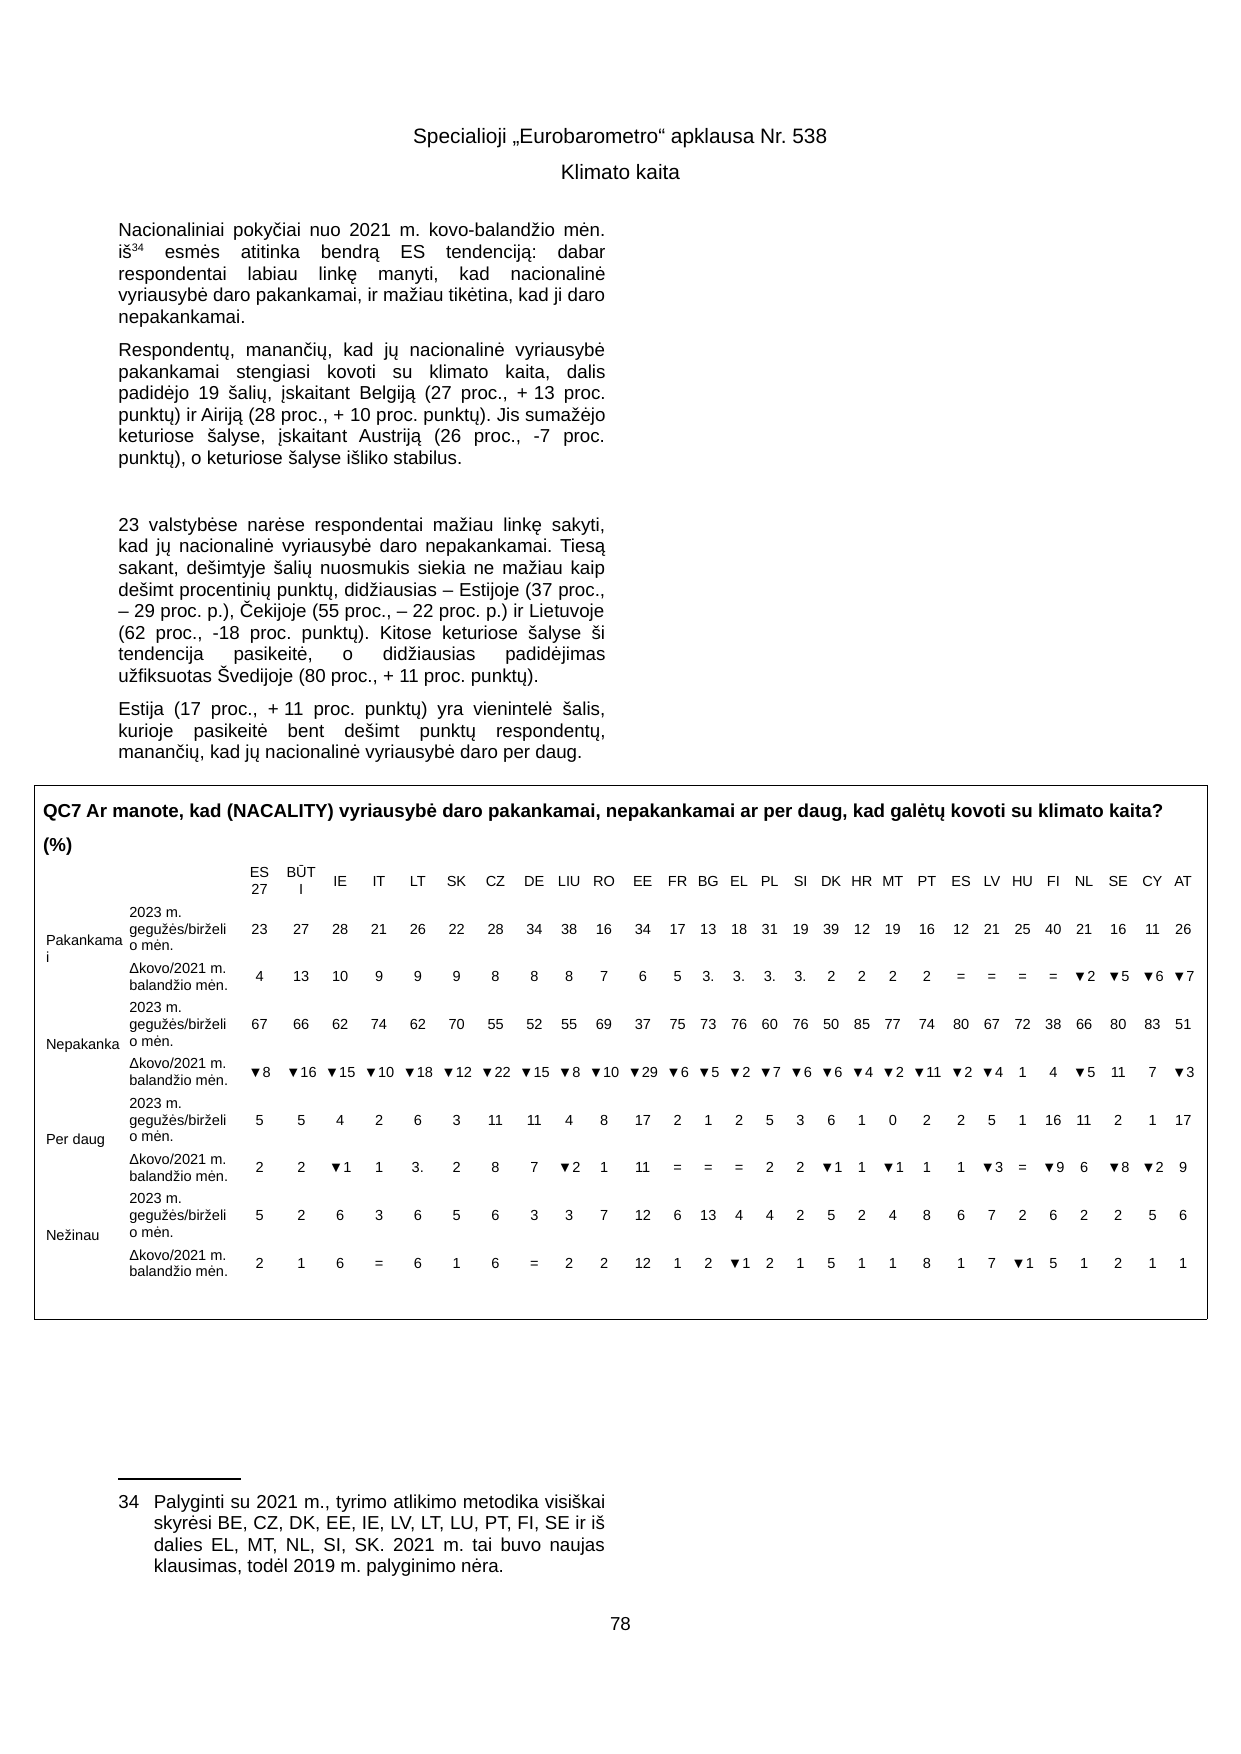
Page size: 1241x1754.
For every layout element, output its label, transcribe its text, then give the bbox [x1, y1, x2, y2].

table_cell ▼4 [976, 1052, 1007, 1092]
table_cell 50 [816, 996, 846, 1052]
table_cell Nepakanka [43, 996, 126, 1092]
table_cell = [724, 1148, 754, 1187]
table_cell 2 [1099, 1187, 1137, 1243]
table_cell 6 [662, 1187, 693, 1243]
table_cell Nežinau [43, 1187, 126, 1283]
table_cell 12 [623, 1243, 662, 1283]
table_cell 67 [237, 996, 282, 1052]
table_cell ▼15 [515, 1052, 553, 1092]
table_header [43, 861, 126, 901]
table_cell 8 [908, 1187, 946, 1243]
table_cell 17 [662, 901, 693, 957]
table_cell 3 [554, 1187, 584, 1243]
table_header SK [437, 861, 476, 901]
table_cell ▼16 [282, 1052, 320, 1092]
table_cell 2 [1099, 1092, 1137, 1148]
table_cell 16 [1099, 901, 1137, 957]
table_cell 25 [1007, 901, 1038, 957]
table_cell = [1007, 957, 1038, 996]
table_header PL [754, 861, 785, 901]
table_cell Pakankamai [43, 901, 126, 996]
table_cell 7 [1137, 1052, 1168, 1092]
table_cell 5 [754, 1092, 785, 1148]
table_cell 8 [908, 1243, 946, 1283]
table_cell ▼1 [724, 1243, 754, 1283]
table_cell ▼18 [398, 1052, 437, 1092]
table_cell Δkovo/2021 m. balandžio mėn. [126, 1148, 237, 1187]
table_cell 5 [816, 1243, 846, 1283]
table_cell 16 [908, 901, 946, 957]
table_cell ▼2 [554, 1148, 584, 1187]
table_cell 1 [1137, 1092, 1168, 1148]
table_cell 5 [816, 1187, 846, 1243]
table_cell ▼6 [816, 1052, 846, 1092]
table_cell ▼22 [476, 1052, 515, 1092]
table_cell = [662, 1148, 693, 1187]
table_cell 17 [623, 1092, 662, 1148]
table_cell 11 [476, 1092, 515, 1148]
table_cell ▼5 [693, 1052, 723, 1092]
table_cell ▼9 [1038, 1148, 1068, 1187]
table_cell 1 [908, 1148, 946, 1187]
table_cell = [359, 1243, 398, 1283]
table_cell = [693, 1148, 723, 1187]
table_cell 2 [946, 1092, 976, 1148]
table_cell 18 [724, 901, 754, 957]
table_cell ▼8 [1099, 1148, 1137, 1187]
table_cell 4 [877, 1187, 908, 1243]
table_cell ▼15 [320, 1052, 359, 1092]
table_cell 28 [320, 901, 359, 957]
table_cell 26 [1168, 901, 1198, 957]
text Nacionaliniai pokyčiai nuo 2021 m. kovo-balandžio mėn. iš esmės atitinka bendrą ES tendenciją: dabar respondentai labiau linkę manyti, kad nacionalinė vyriausybė daro pakankamai, ir mažiau tikėtina, kad ji daro nepakankamai. [118, 219, 605, 327]
table_cell 4 [1038, 1052, 1068, 1092]
table_cell 85 [846, 996, 877, 1052]
table_cell 37 [623, 996, 662, 1052]
table_cell = [1007, 1148, 1038, 1187]
table_cell 11 [1099, 1052, 1137, 1092]
table_cell ▼8 [554, 1052, 584, 1092]
table_cell 40 [1038, 901, 1068, 957]
table_cell ▼5 [1069, 1052, 1099, 1092]
text QC7 Ar manote, kad (NACALITY) vyriausybė daro pakankamai, nepakankamai ar per daug, kad galėtų kovoti su klimato kaita? [43, 800, 1198, 822]
table_cell 2 [584, 1243, 623, 1283]
table_cell ▼1 [320, 1148, 359, 1187]
table_cell 3 [515, 1187, 553, 1243]
table_cell 16 [584, 901, 623, 957]
table_cell 11 [623, 1148, 662, 1187]
table_cell 1 [1007, 1092, 1038, 1148]
table_cell ▼29 [623, 1052, 662, 1092]
table_cell ▼2 [946, 1052, 976, 1092]
table_cell 6 [398, 1187, 437, 1243]
table_cell 72 [1007, 996, 1038, 1052]
table_cell 2 [282, 1148, 320, 1187]
table_cell ▼6 [662, 1052, 693, 1092]
table_cell 34 [515, 901, 553, 957]
table_cell 2 [816, 957, 846, 996]
table_cell 1 [282, 1243, 320, 1283]
table_cell 60 [754, 996, 785, 1052]
table_cell 17 [1168, 1092, 1198, 1148]
table_cell 6 [320, 1243, 359, 1283]
table_header HU [1007, 861, 1038, 901]
table_cell 1 [946, 1243, 976, 1283]
table_cell 3. [724, 957, 754, 996]
table_cell 8 [584, 1092, 623, 1148]
table_cell 5 [1038, 1243, 1068, 1283]
table_cell 21 [1069, 901, 1099, 957]
table_header AT [1168, 861, 1198, 901]
table_cell 6 [1038, 1187, 1068, 1243]
table_cell 38 [1038, 996, 1068, 1052]
table_cell 2023 m. gegužės/birželio mėn. [126, 901, 237, 957]
table_cell 6 [398, 1092, 437, 1148]
table_header NL [1069, 861, 1099, 901]
table_header RO [584, 861, 623, 901]
table_header PT [908, 861, 946, 901]
table_cell 9 [1168, 1148, 1198, 1187]
table_cell ▼11 [908, 1052, 946, 1092]
table_cell 6 [1069, 1148, 1099, 1187]
table_cell 77 [877, 996, 908, 1052]
table_cell 22 [437, 901, 476, 957]
table_cell 7 [584, 957, 623, 996]
table_cell = [976, 957, 1007, 996]
table_header SI [785, 861, 816, 901]
table_cell 67 [976, 996, 1007, 1052]
table_cell 1 [846, 1148, 877, 1187]
table_cell 7 [584, 1187, 623, 1243]
table_cell 12 [846, 901, 877, 957]
table_cell 1 [437, 1243, 476, 1283]
table_cell ▼6 [785, 1052, 816, 1092]
table_cell 70 [437, 996, 476, 1052]
table_cell ▼7 [1168, 957, 1198, 996]
table_cell 2 [359, 1092, 398, 1148]
table_cell 1 [1137, 1243, 1168, 1283]
table_cell 11 [515, 1092, 553, 1148]
table_cell 4 [320, 1092, 359, 1148]
table_cell 6 [623, 957, 662, 996]
table_header LV [976, 861, 1007, 901]
text (%) [43, 834, 1198, 855]
table_header CZ [476, 861, 515, 901]
table_header FR [662, 861, 693, 901]
table_cell 3. [693, 957, 723, 996]
table_cell 7 [976, 1187, 1007, 1243]
table_cell 3 [785, 1092, 816, 1148]
table_cell 1 [1168, 1243, 1198, 1283]
table_cell 4 [554, 1092, 584, 1148]
table_cell 7 [976, 1243, 1007, 1283]
table_cell 2 [785, 1187, 816, 1243]
table_cell ▼12 [437, 1052, 476, 1092]
table_cell 38 [554, 901, 584, 957]
table_cell 2 [662, 1092, 693, 1148]
table_header SE [1099, 861, 1137, 901]
table_cell 1 [1069, 1243, 1099, 1283]
table_cell 62 [320, 996, 359, 1052]
table_cell Δkovo/2021 m. balandžio mėn. [126, 1243, 237, 1283]
table_cell 2023 m. gegužės/birželio mėn. [126, 1092, 237, 1148]
table_cell 5 [282, 1092, 320, 1148]
table_cell ▼1 [816, 1148, 846, 1187]
table_cell 7 [515, 1148, 553, 1187]
table_cell 80 [946, 996, 976, 1052]
table_cell 2 [237, 1148, 282, 1187]
table_cell 1 [846, 1243, 877, 1283]
table_cell = [946, 957, 976, 996]
table_header ES 27 [237, 861, 282, 901]
table_cell 10 [320, 957, 359, 996]
table_cell 28 [476, 901, 515, 957]
table_cell 3 [359, 1187, 398, 1243]
table_header LT [398, 861, 437, 901]
table_cell 2 [877, 957, 908, 996]
table_cell ▼3 [1168, 1052, 1198, 1092]
table_cell 8 [476, 1148, 515, 1187]
table_cell 3 [437, 1092, 476, 1148]
table_cell 12 [946, 901, 976, 957]
table_header IE [320, 861, 359, 901]
table_cell 8 [554, 957, 584, 996]
table_cell 74 [908, 996, 946, 1052]
table_cell 6 [816, 1092, 846, 1148]
table_cell 4 [754, 1187, 785, 1243]
table_cell 2 [724, 1092, 754, 1148]
table_header LIU [554, 861, 584, 901]
table_cell 8 [515, 957, 553, 996]
table_cell 55 [476, 996, 515, 1052]
table_cell ▼1 [1007, 1243, 1038, 1283]
table_header IT [359, 861, 398, 901]
table_cell 21 [359, 901, 398, 957]
table_cell 11 [1137, 901, 1168, 957]
table_cell 2 [754, 1243, 785, 1283]
table_cell 39 [816, 901, 846, 957]
table_cell ▼10 [359, 1052, 398, 1092]
table_cell 1 [662, 1243, 693, 1283]
table_cell 80 [1099, 996, 1137, 1052]
table_cell 1 [359, 1148, 398, 1187]
table_cell 73 [693, 996, 723, 1052]
table_cell 83 [1137, 996, 1168, 1052]
table_cell 6 [398, 1243, 437, 1283]
table_cell 2023 m. gegužės/birželio mėn. [126, 996, 237, 1052]
table_cell ▼2 [1069, 957, 1099, 996]
table_cell 1 [946, 1148, 976, 1187]
table_cell 19 [785, 901, 816, 957]
table_cell 3. [398, 1148, 437, 1187]
table_cell 62 [398, 996, 437, 1052]
table_cell 11 [1069, 1092, 1099, 1148]
table_cell = [515, 1243, 553, 1283]
table_header BG [693, 861, 723, 901]
table_cell 2 [785, 1148, 816, 1187]
text 23 valstybėse narėse respondentai mažiau linkę sakyti, kad jų nacionalinė vyriausybė daro nepakankamai. Tiesą sakant, dešimtyje šalių nuosmukis siekia ne mažiau kaip dešimt procentinių punktų, didžiausias – Estijoje (37 proc., – 29 proc. p.), Čekijoje (55 proc., – 22 proc. p.) ir Lietuvoje (62 proc., -18 proc. punktų). Kitose keturiose šalyse ši tendencija pasikeitė, o didžiausias padidėjimas užfiksuotas Švedijoje (80 proc., + 11 proc. punktų). [118, 514, 605, 686]
table_cell 2 [437, 1148, 476, 1187]
table_header CY [1137, 861, 1168, 901]
table_cell 2 [1069, 1187, 1099, 1243]
table_header EE [623, 861, 662, 901]
table_cell 3. [754, 957, 785, 996]
table_cell 1 [877, 1243, 908, 1283]
table_cell 55 [554, 996, 584, 1052]
table_cell 4 [237, 957, 282, 996]
table_cell 76 [785, 996, 816, 1052]
table_cell 2 [1099, 1243, 1137, 1283]
table_cell 9 [359, 957, 398, 996]
table_cell 2 [554, 1243, 584, 1283]
table_cell 2 [693, 1243, 723, 1283]
table_cell 8 [476, 957, 515, 996]
text Palyginti su 2021 m., tyrimo atlikimo metodika visiškai skyrėsi BE, CZ, DK, EE, IE, LV, LT, LU, PT, FI, SE ir iš dalies EL, MT, NL, SI, SK. 2021 m. tai buvo naujas klausimas, todėl 2019 m. palyginimo nėra. [118, 1491, 605, 1577]
table_cell 6 [320, 1187, 359, 1243]
table_cell 6 [476, 1187, 515, 1243]
table_cell 66 [1069, 996, 1099, 1052]
table_cell 69 [584, 996, 623, 1052]
table_cell 13 [282, 957, 320, 996]
table_cell 1 [584, 1148, 623, 1187]
table_header BŪTI [282, 861, 320, 901]
table_cell 16 [1038, 1092, 1068, 1148]
table_header [126, 861, 237, 901]
table_cell = [1038, 957, 1068, 996]
table_cell 19 [877, 901, 908, 957]
table_header EL [724, 861, 754, 901]
table_cell ▼2 [1137, 1148, 1168, 1187]
table_cell ▼1 [877, 1148, 908, 1187]
table_header FI [1038, 861, 1068, 901]
table_cell 6 [476, 1243, 515, 1283]
table_cell 2 [754, 1148, 785, 1187]
table_header HR [846, 861, 877, 901]
table_cell ▼7 [754, 1052, 785, 1092]
table_cell 13 [693, 1187, 723, 1243]
table_cell 2 [237, 1243, 282, 1283]
table_cell 2 [282, 1187, 320, 1243]
table_header MT [877, 861, 908, 901]
table_cell 1 [1007, 1052, 1038, 1092]
table_cell 74 [359, 996, 398, 1052]
text Estija (17 proc., + 11 proc. punktų) yra vienintelė šalis, kurioje pasikeitė bent dešimt punktų respondentų, manančių, kad jų nacionalinė vyriausybė daro per daug. [118, 698, 605, 763]
table_cell 0 [877, 1092, 908, 1148]
table_cell ▼2 [877, 1052, 908, 1092]
table_cell 34 [623, 901, 662, 957]
table_cell 2 [908, 1092, 946, 1148]
table_cell 21 [976, 901, 1007, 957]
table_cell Per daug [43, 1092, 126, 1187]
table_cell 9 [398, 957, 437, 996]
table_cell 2 [1007, 1187, 1038, 1243]
table_cell ▼10 [584, 1052, 623, 1092]
table_cell 2 [908, 957, 946, 996]
table_cell 31 [754, 901, 785, 957]
table_cell 52 [515, 996, 553, 1052]
table_cell 1 [785, 1243, 816, 1283]
table_cell 2 [846, 1187, 877, 1243]
table_cell 6 [1168, 1187, 1198, 1243]
table_cell 75 [662, 996, 693, 1052]
table_header DK [816, 861, 846, 901]
table_cell Δkovo/2021 m. balandžio mėn. [126, 1052, 237, 1092]
table_cell 5 [976, 1092, 1007, 1148]
table_cell 23 [237, 901, 282, 957]
table_cell 5 [662, 957, 693, 996]
table_cell ▼5 [1099, 957, 1137, 996]
table_cell 26 [398, 901, 437, 957]
table_cell 5 [1137, 1187, 1168, 1243]
table_cell 4 [724, 1187, 754, 1243]
table_cell 1 [846, 1092, 877, 1148]
table_header ES [946, 861, 976, 901]
table_cell 5 [237, 1092, 282, 1148]
table_cell ▼6 [1137, 957, 1168, 996]
table_cell 5 [437, 1187, 476, 1243]
table_cell ▼3 [976, 1148, 1007, 1187]
table_cell 66 [282, 996, 320, 1052]
table_cell ▼4 [846, 1052, 877, 1092]
table_cell 12 [623, 1187, 662, 1243]
table_cell ▼8 [237, 1052, 282, 1092]
table_cell 6 [946, 1187, 976, 1243]
table_cell Δkovo/2021 m. balandžio mėn. [126, 957, 237, 996]
table_cell 27 [282, 901, 320, 957]
table_cell ▼2 [724, 1052, 754, 1092]
table_cell 9 [437, 957, 476, 996]
table_cell 2 [846, 957, 877, 996]
table_cell 13 [693, 901, 723, 957]
table_header DE [515, 861, 553, 901]
table_cell 1 [693, 1092, 723, 1148]
table_cell 2023 m. gegužės/birželio mėn. [126, 1187, 237, 1243]
text Respondentų, manančių, kad jų nacionalinė vyriausybė pakankamai stengiasi kovoti su klimato kaita, dalis padidėjo 19 šalių, įskaitant Belgiją (27 proc., + 13 proc. punktų) ir Airiją (28 proc., + 10 proc. punktų). Jis sumažėjo keturiose šalyse, įskaitant Austriją (26 proc., -7 proc. punktų), o keturiose šalyse išliko stabilus. [118, 339, 605, 468]
table_cell 3. [785, 957, 816, 996]
table_cell 5 [237, 1187, 282, 1243]
table_cell 76 [724, 996, 754, 1052]
table_cell 51 [1168, 996, 1198, 1052]
